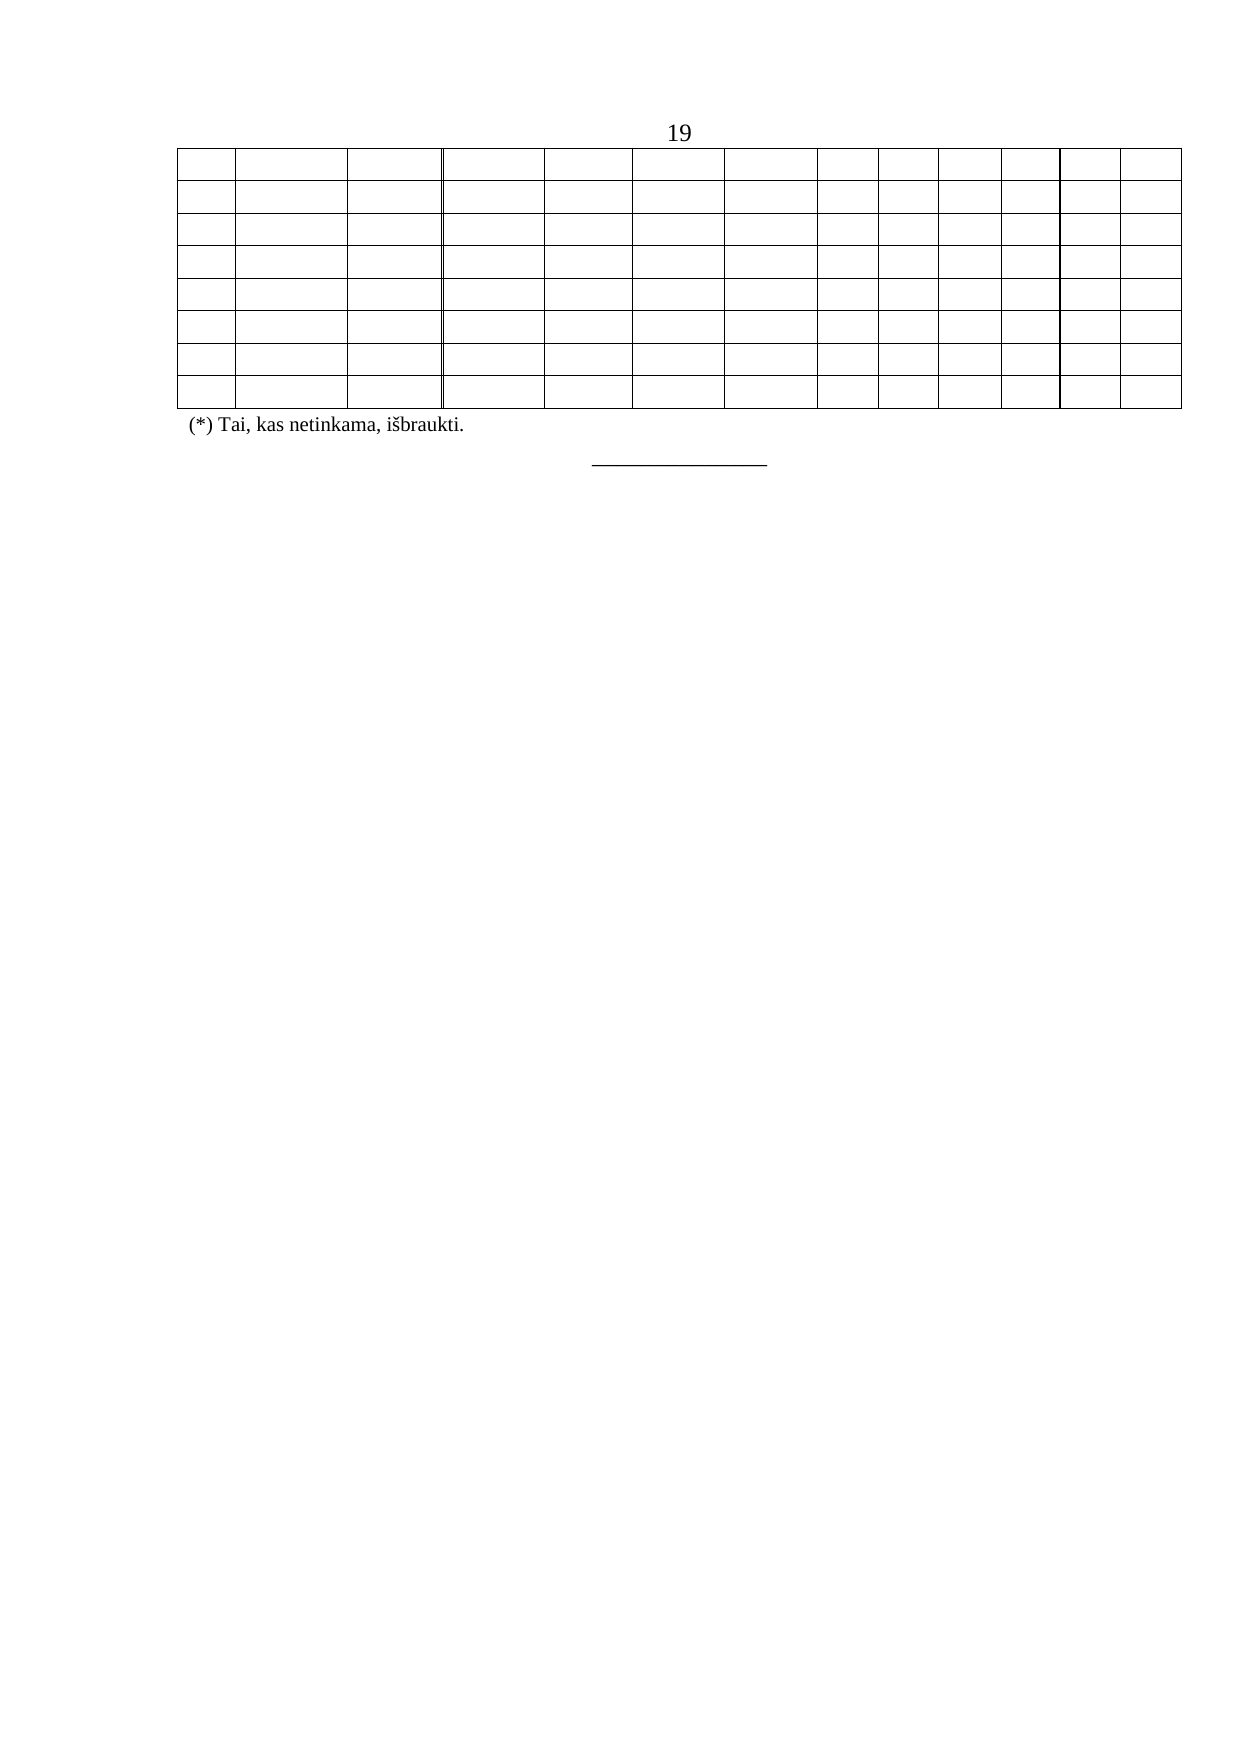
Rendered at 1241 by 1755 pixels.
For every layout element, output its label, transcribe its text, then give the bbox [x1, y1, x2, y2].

table_cell [879, 376, 938, 408]
table_cell [178, 181, 235, 213]
table_cell [178, 149, 235, 180]
table_cell [1061, 246, 1120, 278]
table_cell [1121, 149, 1181, 180]
table_cell [444, 181, 544, 213]
table_cell [545, 214, 632, 245]
table_cell [725, 246, 817, 278]
table_cell [236, 246, 347, 278]
table_cell [236, 279, 347, 310]
table_cell [545, 344, 632, 375]
table_cell [818, 214, 878, 245]
table_cell [178, 376, 235, 408]
table_cell [1121, 181, 1181, 213]
table_cell [1061, 279, 1120, 310]
table_cell [236, 311, 347, 343]
table_cell [545, 149, 632, 180]
table_cell [939, 149, 1001, 180]
table_cell [939, 214, 1001, 245]
table_cell [545, 376, 632, 408]
table_cell [1121, 311, 1181, 343]
table_cell [939, 246, 1001, 278]
table_cell [818, 149, 878, 180]
table_cell [348, 376, 441, 408]
table_cell [444, 149, 544, 180]
table_cell [348, 311, 441, 343]
table_cell [444, 344, 544, 375]
table_cell [1121, 246, 1181, 278]
table_cell [236, 376, 347, 408]
table_cell [1121, 279, 1181, 310]
table_cell [633, 311, 724, 343]
table_cell [1061, 149, 1120, 180]
table_cell [444, 214, 544, 245]
table_cell [879, 149, 938, 180]
table_cell [236, 344, 347, 375]
table_cell [1121, 214, 1181, 245]
table_cell [178, 279, 235, 310]
table_cell [1002, 376, 1059, 408]
table_cell [545, 279, 632, 310]
table_cell [545, 311, 632, 343]
table_cell [178, 214, 235, 245]
table_cell [1121, 376, 1181, 408]
table_cell [725, 214, 817, 245]
table_cell [879, 311, 938, 343]
table_cell [545, 181, 632, 213]
table_cell [939, 311, 1001, 343]
table_cell [1002, 311, 1059, 343]
table_cell [818, 344, 878, 375]
table_cell [879, 279, 938, 310]
table_cell [725, 344, 817, 375]
table_cell [1002, 181, 1059, 213]
table_cell [236, 149, 347, 180]
table_cell [818, 181, 878, 213]
table_cell [633, 149, 724, 180]
table_cell [1121, 344, 1181, 375]
table_cell [633, 181, 724, 213]
table_cell [939, 181, 1001, 213]
table_cell [444, 279, 544, 310]
table_cell [178, 311, 235, 343]
table_cell [725, 149, 817, 180]
table_cell [348, 246, 441, 278]
table_cell [545, 246, 632, 278]
table_cell [444, 311, 544, 343]
table_cell [1002, 279, 1059, 310]
table_cell [1061, 181, 1120, 213]
table_cell [939, 344, 1001, 375]
table_cell [633, 279, 724, 310]
table_cell [1061, 344, 1120, 375]
table_cell [236, 214, 347, 245]
table_cell [633, 246, 724, 278]
table_cell [879, 214, 938, 245]
table_cell [348, 214, 441, 245]
table_cell [1002, 344, 1059, 375]
table_cell [725, 376, 817, 408]
table_cell [178, 344, 235, 375]
table_cell [633, 376, 724, 408]
table_cell (*) Tai, kas netinkama, išbraukti. [177, 409, 1181, 440]
table_cell [725, 279, 817, 310]
table_cell [1002, 214, 1059, 245]
table_cell [1002, 149, 1059, 180]
table_cell [1061, 214, 1120, 245]
table_cell [725, 181, 817, 213]
table_cell [444, 376, 544, 408]
table_cell [633, 344, 724, 375]
table_cell [879, 181, 938, 213]
table_cell [725, 311, 817, 343]
table_cell [879, 246, 938, 278]
table_cell [236, 181, 347, 213]
table_cell [1061, 311, 1120, 343]
table_cell [444, 246, 544, 278]
text ______________ [177, 440, 1181, 469]
table_cell [1061, 376, 1120, 408]
table_cell [633, 214, 724, 245]
table_cell [348, 279, 441, 310]
table_cell [879, 344, 938, 375]
table_cell [178, 246, 235, 278]
table_cell [818, 311, 878, 343]
table_cell [818, 246, 878, 278]
table_cell [348, 181, 441, 213]
table_cell [348, 149, 441, 180]
table_cell [1002, 246, 1059, 278]
table_cell [818, 376, 878, 408]
table_cell [939, 376, 1001, 408]
table_cell [348, 344, 441, 375]
table_cell [939, 279, 1001, 310]
table_cell [818, 279, 878, 310]
